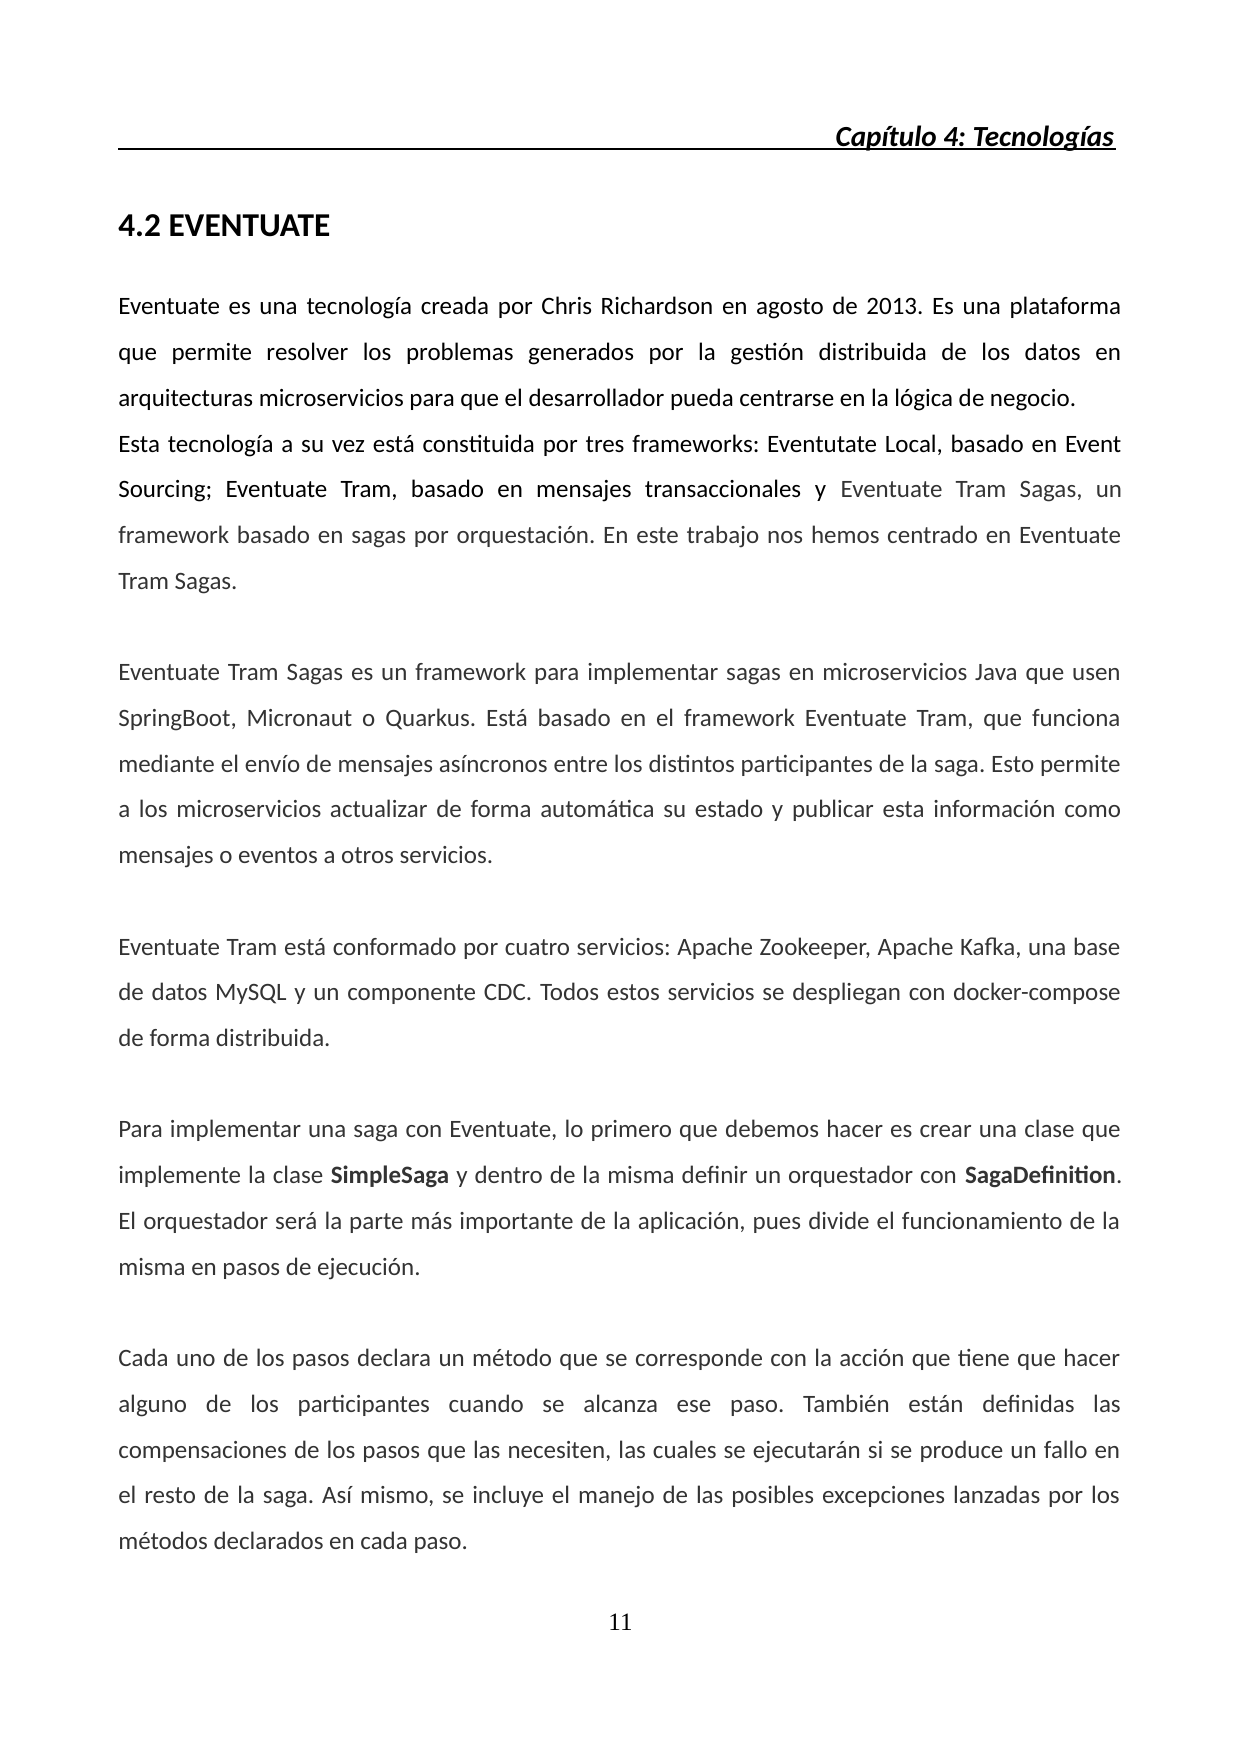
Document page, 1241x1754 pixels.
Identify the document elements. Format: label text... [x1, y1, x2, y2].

subtitle 4.2 EVENTUATE [118, 204, 1122, 245]
text Eventuate Tram Sagas es un framework para implementar sagas en microservicios Java que usen SpringBoot, Micronaut o Quarkus. Está basado en el framework Eventuate Tram, que funciona mediante el envío de mensajes asíncronos entre los distintos participantes de la saga. Esto permite a los microservicios actualizar de forma automática su estado y publicar esta información como mensajes o eventos a otros servicios. [118, 656, 1122, 870]
text Cada uno de los pasos declara un método que se corresponde con la acción que tiene que hacer alguno de los participantes cuando se alcanza ese paso. También están definidas las compensaciones de los pasos que las necesiten, las cuales se ejecutarán si se produce un fallo en el resto de la saga. Así mismo, se incluye el manejo de las posibles excepciones lanzadas por los métodos declarados en cada paso. [118, 1342, 1122, 1556]
text Para implementar una saga con Eventuate, lo primero que debemos hacer es crear una clase que implemente la clase SimpleSaga y dentro de la misma definir un orquestador con SagaDefinition. El orquestador será la parte más importante de la aplicación, pues divide el funcionamiento de la misma en pasos de ejecución. [118, 1114, 1122, 1281]
text Eventuate es una tecnología creada por Chris Richardson en agosto de 2013. Es una plataforma que permite resolver los problemas generados por la gestión distribuida de los datos en arquitecturas microservicios para que el desarrollador pueda centrarse en la lógica de negocio. [118, 291, 1122, 412]
text Eventuate Tram está conformado por cuatro servicios: Apache Zookeeper, Apache Kafka, una base de datos MySQL y un componente CDC. Todos estos servicios se despliegan con docker-compose de forma distribuida. [118, 931, 1122, 1053]
text Esta tecnología a su vez está constituida por tres frameworks: Eventutate Local, basado en Event Sourcing; Eventuate Tram, basado en mensajes transaccionales y Eventuate Tram Sagas, un framework basado en sagas por orquestación. En este trabajo nos hemos centrado en Eventuate Tram Sagas. [118, 428, 1122, 595]
